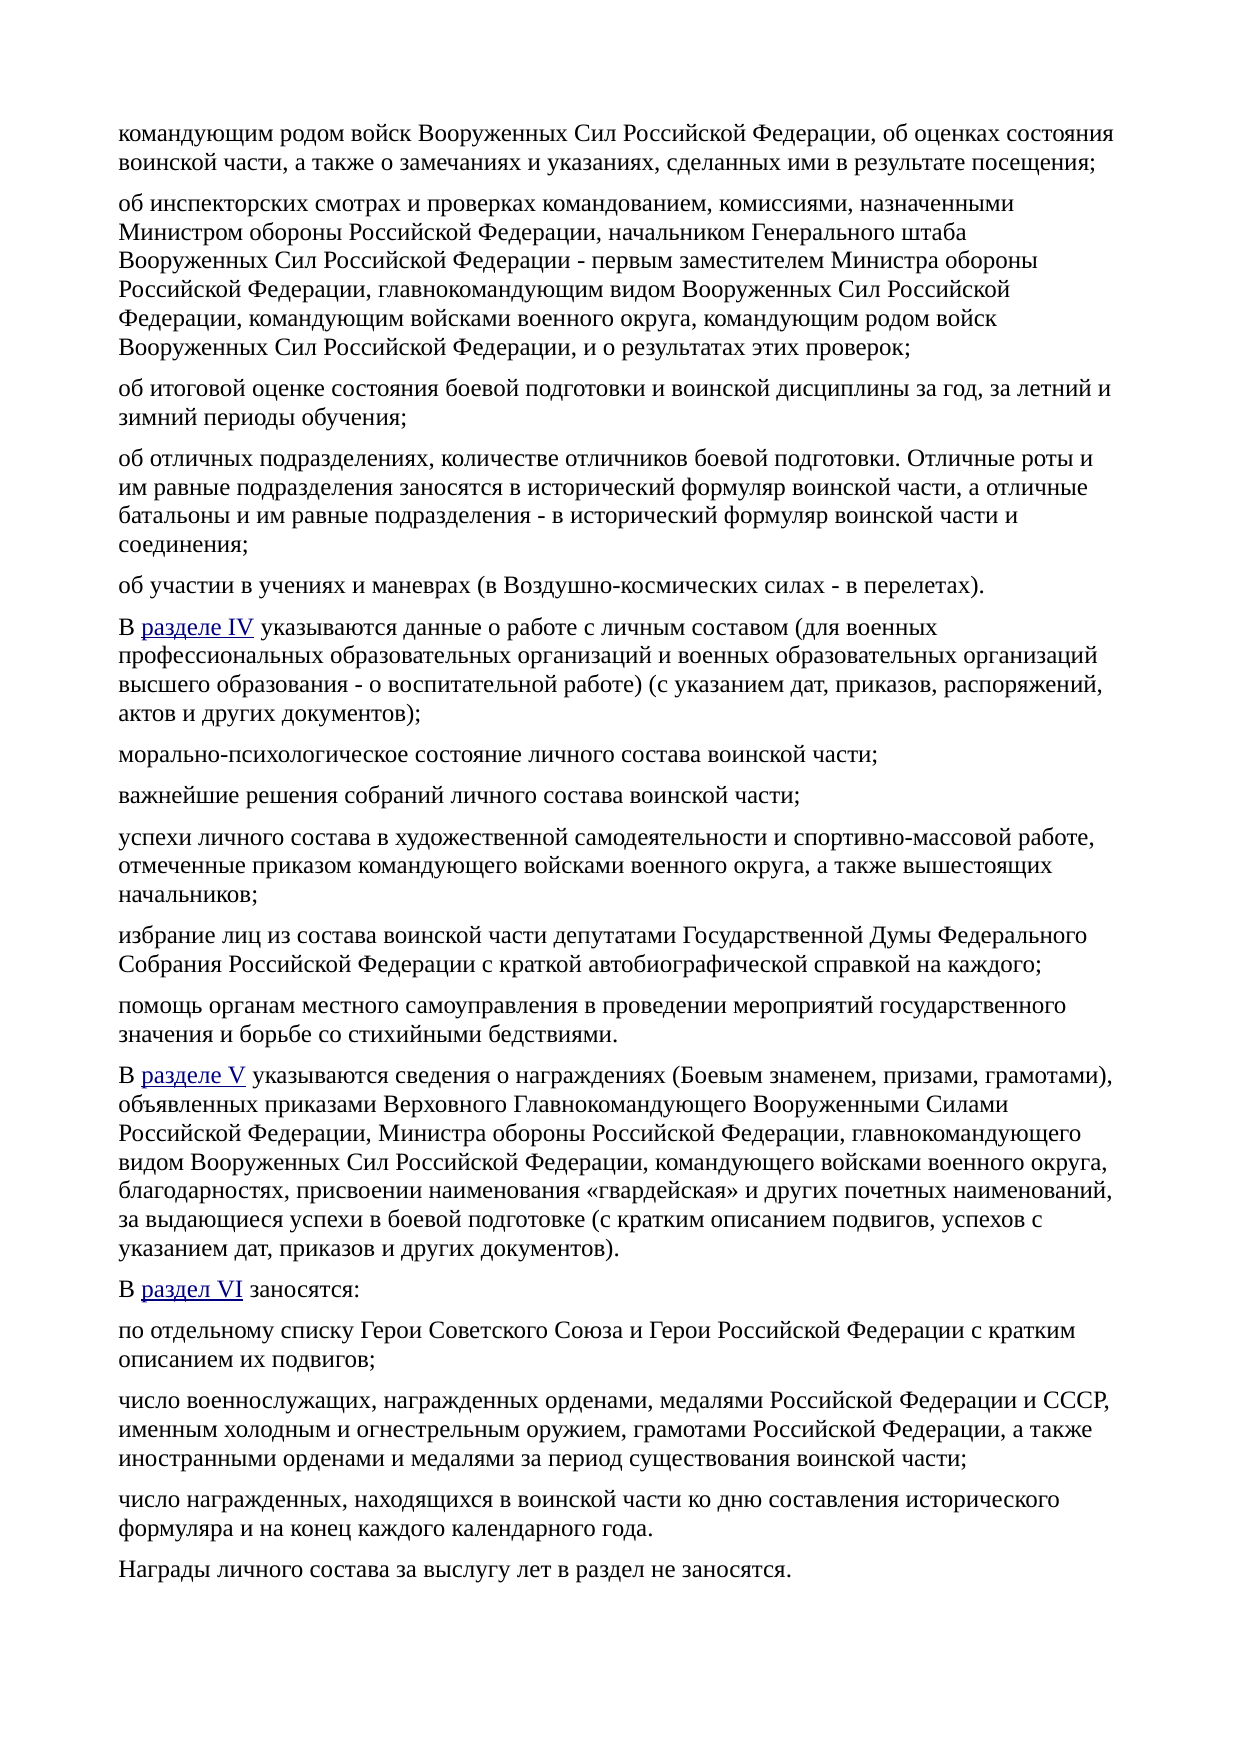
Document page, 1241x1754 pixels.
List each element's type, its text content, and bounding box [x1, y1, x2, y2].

text важнейшие решения собраний личного состава воинской части; [118, 781, 1122, 809]
text успехи личного состава в художественной самодеятельности и спортивно-массовой работе, отмеченные приказом командующего войсками военного округа, а также вышестоящих начальников; [118, 822, 1122, 908]
text об отличных подразделениях, количестве отличников боевой подготовки. Отличные роты и им равные подразделения заносятся в исторический формуляр воинской части, а отличные батальоны и им равные подразделения - в исторический формуляр воинской части и соединения; [118, 443, 1122, 558]
text В разделе V указываются сведения о награждениях (Боевым знаменем, призами, грамотами), объявленных приказами Верховного Главнокомандующего Вооруженными Силами Российской Федерации, Министра обороны Российской Федерации, главнокомандующего видом Вооруженных Сил Российской Федерации, командующего войсками военного округа, благодарностях, присвоении наименования «гвардейская» и других почетных наименований, за выдающиеся успехи в боевой подготовке (с кратким описанием подвигов, успехов с указанием дат, приказов и других документов). [118, 1061, 1122, 1262]
text по отдельному списку Герои Советского Союза и Герои Российской Федерации с кратким описанием их подвигов; [118, 1316, 1122, 1373]
text морально-психологическое состояние личного состава воинской части; [118, 739, 1122, 768]
text избрание лиц из состава воинской части депутатами Государственной Думы Федерального Собрания Российской Федерации с краткой автобиографической справкой на каждого; [118, 921, 1122, 978]
text об итоговой оценке состояния боевой подготовки и воинской дисциплины за год, за летний и зимний периоды обучения; [118, 373, 1122, 431]
text об инспекторских смотрах и проверках командованием, комиссиями, назначенными Министром обороны Российской Федерации, начальником Генерального штаба Вооруженных Сил Российской Федерации - первым заместителем Министра обороны Российской Федерации, главнокомандующим видом Вооруженных Сил Российской Федерации, командующим войсками военного округа, командующим родом войск Вооруженных Сил Российской Федерации, и о результатах этих проверок; [118, 188, 1122, 361]
text В разделе IV указываются данные о работе с личным составом (для военных профессиональных образовательных организаций и военных образовательных организаций высшего образования - о воспитательной работе) (с указанием дат, приказов, распоряжений, актов и других документов); [118, 612, 1122, 727]
text об участии в учениях и маневрах (в Воздушно-космических силах - в перелетах). [118, 571, 1122, 599]
text Награды личного состава за выслугу лет в раздел не заносятся. [118, 1554, 1122, 1583]
text помощь органам местного самоуправления в проведении мероприятий государственного значения и борьбе со стихийными бедствиями. [118, 991, 1122, 1048]
text число награжденных, находящихся в воинской части ко дню составления исторического формуляра и на конец каждого календарного года. [118, 1484, 1122, 1542]
text В раздел VI заносятся: [118, 1274, 1122, 1303]
text число военнослужащих, награжденных орденами, медалями Российской Федерации и СССР, именным холодным и огнестрельным оружием, грамотами Российской Федерации, а также иностранными орденами и медалями за период существования воинской части; [118, 1386, 1122, 1472]
text командующим родом войск Вооруженных Сил Российской Федерации, об оценках состояния воинской части, а также о замечаниях и указаниях, сделанных ими в результате посещения; [118, 118, 1122, 176]
